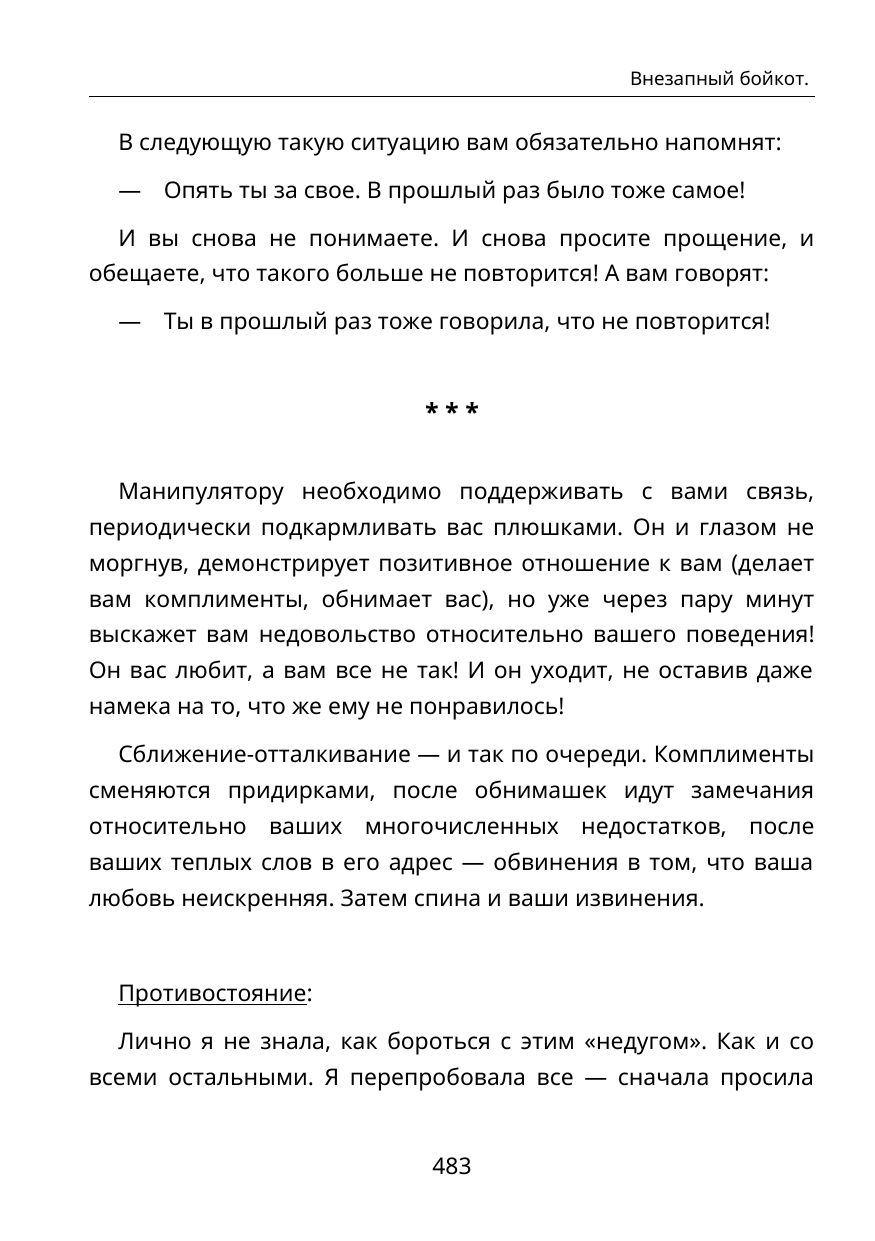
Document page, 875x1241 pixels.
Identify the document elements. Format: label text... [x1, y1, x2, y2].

text Сближение-отталкивание — и так по очереди. Комплименты сменяются придирками, после обнимашек идут замечания относительно ваших многочисленных недостатков, после ваших теплых слов в его адрес — обвинения в том, что ваша любовь неискренняя. Затем спина и ваши извинения. [88, 738, 815, 913]
text Манипулятору необходимо поддерживать с вами связь, периодически подкармливать вас плюшками. Он и глазом не моргнув, демонстрирует позитивное отношение к вам (делает вам комплименты, обнимает вас), но уже через пару минут выскажет вам недовольство относительно вашего поведения! Он вас любит, а вам все не так! И он уходит, не оставив даже намека на то, что же ему не понравилось! [88, 475, 815, 722]
text Противостояние: [88, 977, 815, 1008]
text В следующую такую ситуацию вам обязательно напомнят: [88, 126, 815, 157]
subtitle * * * [88, 394, 815, 428]
text И вы снова не понимаете. И снова просите прощение, и обещаете, что такого больше не повторится! А вам говорят: [88, 221, 815, 289]
list Ты в прошлый раз тоже говорила, что не повторится! [88, 305, 815, 336]
text Лично я не знала, как бороться с этим «недугом». Как и со всеми остальными. Я перепробовала все — сначала просила [88, 1025, 815, 1092]
list Опять ты за свое. В прошлый раз было тоже самое! [88, 174, 815, 205]
